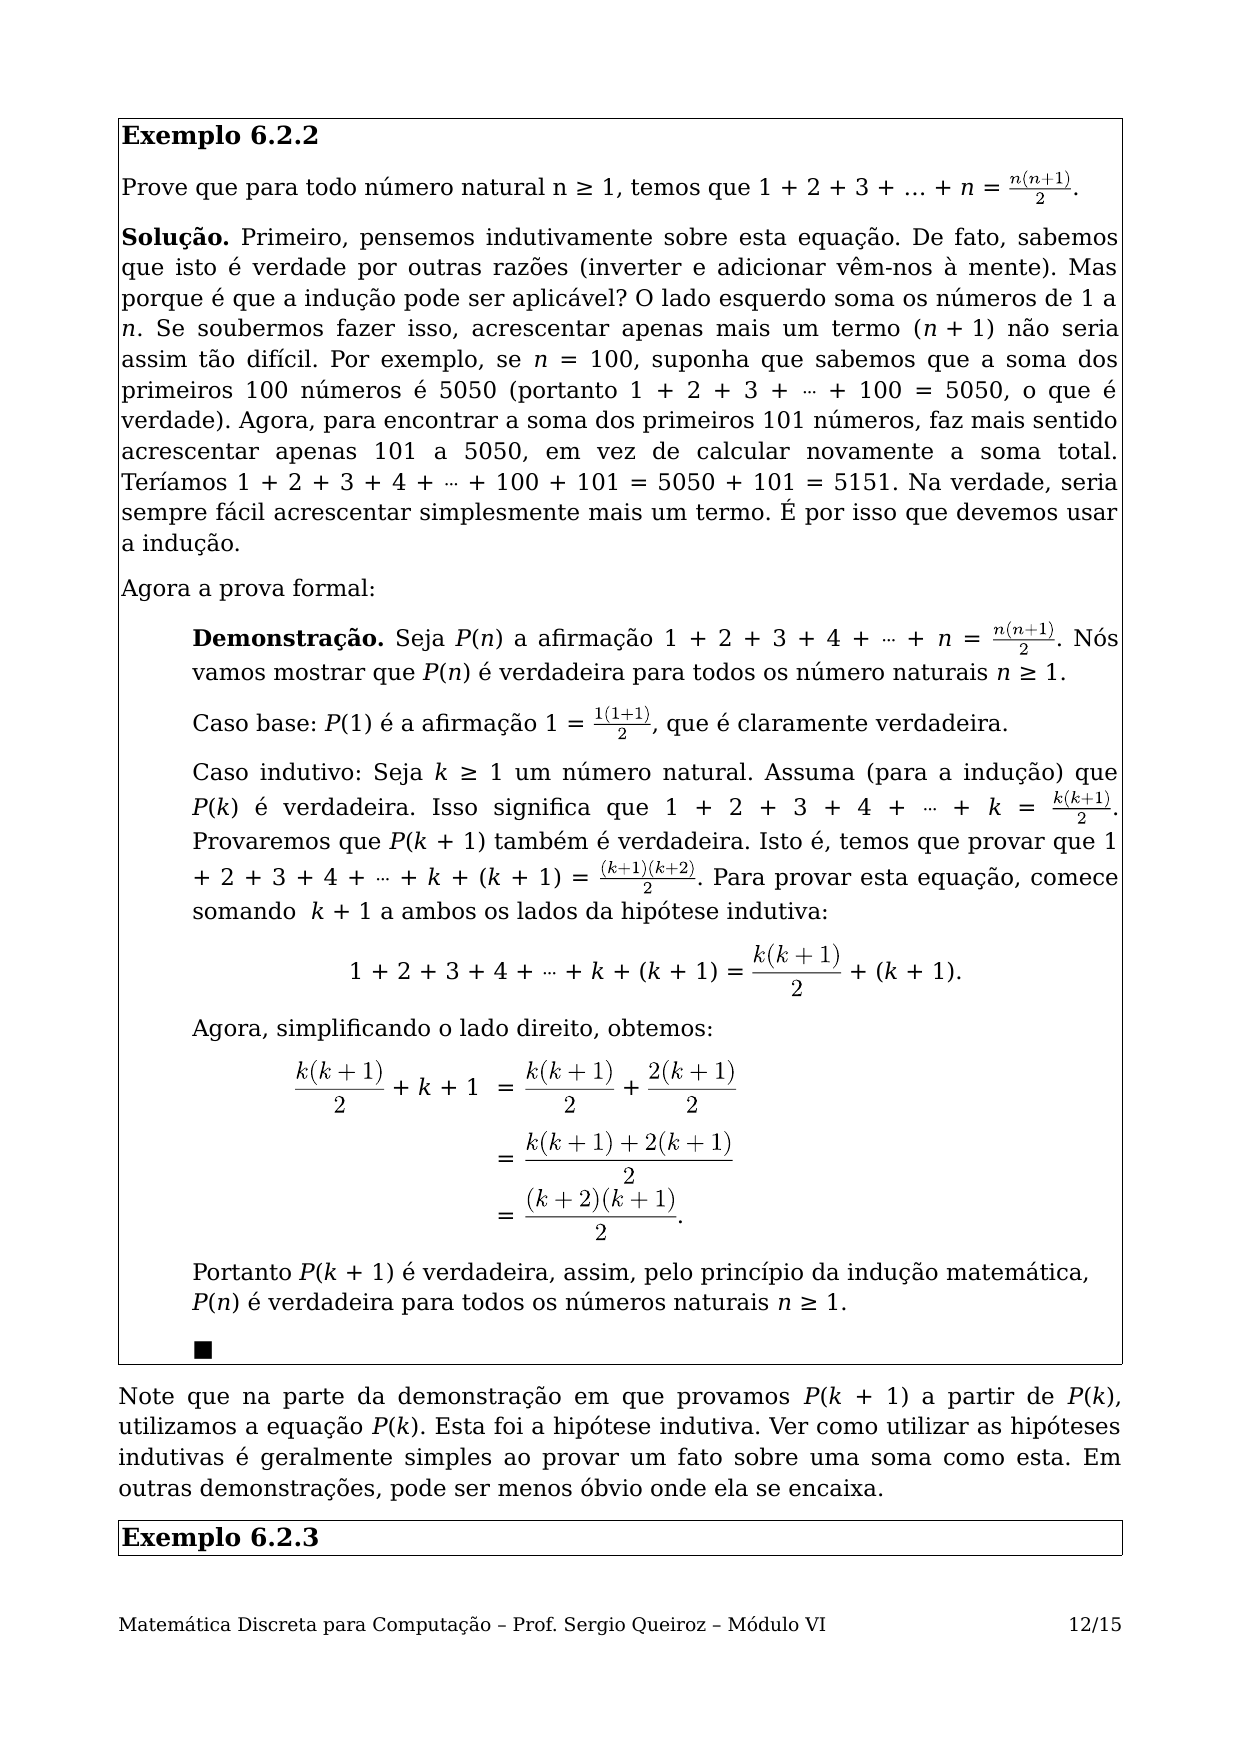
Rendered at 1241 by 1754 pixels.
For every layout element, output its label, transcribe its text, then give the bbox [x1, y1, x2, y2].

text Agora, simplificando o lado direito, obtemos: [119, 1012, 1122, 1041]
text ■ [119, 1332, 1122, 1364]
text Note que na parte da demonstração em que provamos P(k + 1) a partir de P(k), utilizamos a equação P(k). Esta foi a hipótese indutiva. Ver como utilizar as hipóteses indutivas é geralmente simples ao provar um fato sobre uma soma como esta. Em outras demonstrações, pode ser menos óbvio onde ela se encaixa. [118, 1383, 1122, 1501]
text = = . [119, 1128, 1122, 1240]
text Caso base: P(1) é a afirmação 1 = , que é claramente verdadeira. [119, 702, 1122, 740]
text Exemplo 6.2.2 [119, 119, 1122, 151]
text 1 + 2 + 3 + 4 + ⋯ + k + (k + 1) = + (k + 1). [119, 941, 1122, 996]
text Agora a prova formal: [119, 572, 1122, 602]
text Portanto P(k + 1) é verdadeira, assim, pelo princípio da indução matemática, P(n) é verdadeira para todos os números naturais n ≥ 1. [119, 1256, 1122, 1316]
text Exemplo 6.2.3 [119, 1521, 1122, 1555]
text Demonstração. Seja P(n) a afirmação 1 + 2 + 3 + 4 + ⋯ + n = . Nós vamos mostrar que P(n) é verdadeira para todos os número naturais n ≥ 1. [119, 617, 1122, 686]
text Solução. Primeiro, pensemos indutivamente sobre esta equação. De fato, sabemos que isto é verdade por outras razões (inverter e adicionar vêm-nos à mente). Mas porque é que a indução pode ser aplicável? O lado esquerdo soma os números de 1 a n. Se soubermos fazer isso, acrescentar apenas mais um termo (n + 1) não seria assim tão difícil. Por exemplo, se n = 100, suponha que sabemos que a soma dos primeiros 100 números é 5050 (portanto 1 + 2 + 3 + ⋯ + 100 = 5050, o que é verdade). Agora, para encontrar a soma dos primeiros 101 números, faz mais sentido acrescentar apenas 101 a 5050, em vez de calcular novamente a soma total. Teríamos 1 + 2 + 3 + 4 + ⋯ + 100 + 101 = 5050 + 101 = 5151. Na verdade, seria sempre fácil acrescentar simplesmente mais um termo. É por isso que devemos usar a indução. [119, 220, 1122, 557]
text + k + 1 = + [119, 1057, 1122, 1113]
text Prove que para todo número natural n ≥ 1, temos que 1 + 2 + 3 + … + n = . [119, 166, 1122, 205]
text Caso indutivo: Seja k ≥ 1 um número natural. Assuma (para a indução) que P(k) é verdadeira. Isso significa que 1 + 2 + 3 + 4 + ⋯ + k = . Provaremos que P(k + 1) também é verdadeira. Isto é, temos que provar que 1 + 2 + 3 + 4 + ⋯ + k + (k + 1) = . Para provar esta equação, comece somando k + 1 a ambos os lados da hipótese indutiva: [119, 756, 1122, 925]
